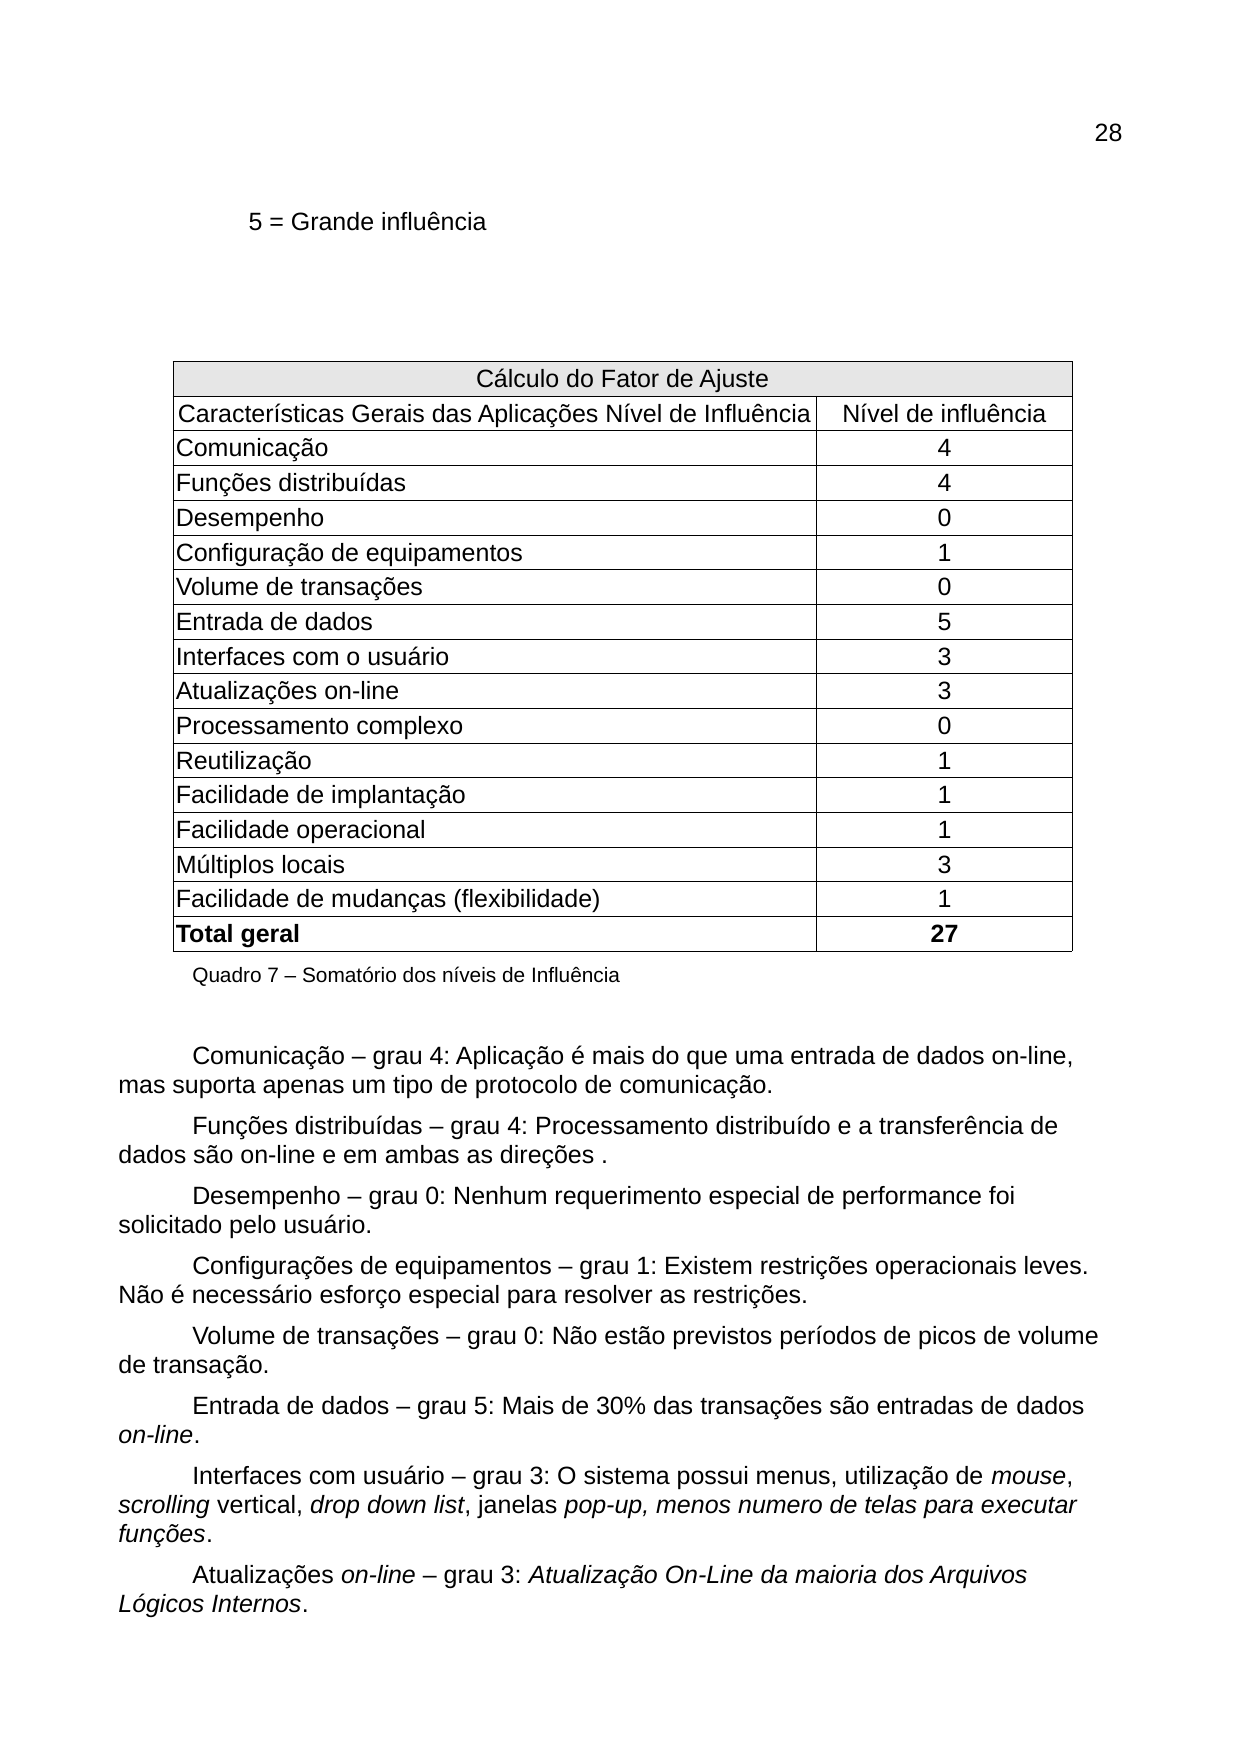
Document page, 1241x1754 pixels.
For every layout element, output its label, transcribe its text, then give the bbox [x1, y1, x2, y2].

table_cell 27 [817, 917, 1072, 951]
table_cell Funções distribuídas [174, 466, 816, 500]
text Interfaces com usuário – grau 3: O sistema possui menus, utilização de mouse, scrolling vertical, drop down list, janelas pop-up, menos numero de telas para executar funções. [118, 1461, 1122, 1547]
table_cell 3 [817, 674, 1072, 708]
table_cell Volume de transações [174, 570, 816, 604]
table_cell Nível de influência [817, 397, 1072, 430]
text Funções distribuídas – grau 4: Processamento distribuído e a transferência de dados são on-line e em ambas as direções . [118, 1111, 1122, 1168]
table_header Cálculo do Fator de Ajuste [174, 362, 1072, 396]
text Comunicação – grau 4: Aplicação é mais do que uma entrada de dados on-line, mas suporta apenas um tipo de protocolo de comunicação. [118, 1041, 1122, 1098]
table_cell Facilidade operacional [174, 813, 816, 847]
table_cell Atualizações on-line [174, 674, 816, 708]
table_cell 1 [817, 744, 1072, 777]
table_cell 0 [817, 570, 1072, 604]
table_cell 4 [817, 431, 1072, 465]
text Entrada de dados – grau 5: Mais de 30% das transações são entradas de dados on-line. [118, 1391, 1122, 1448]
table_cell Processamento complexo [174, 709, 816, 743]
table_cell 0 [817, 709, 1072, 743]
table_cell 0 [817, 501, 1072, 534]
table_cell Comunicação [174, 431, 816, 465]
table_cell Entrada de dados [174, 605, 816, 638]
table_cell 3 [817, 848, 1072, 881]
table_cell Múltiplos locais [174, 848, 816, 881]
text 5 = Grande influência [174, 207, 1122, 235]
table_cell Facilidade de mudanças (flexibilidade) [174, 882, 816, 916]
text Desempenho – grau 0: Nenhum requerimento especial de performance foi solicitado pelo usuário. [118, 1181, 1122, 1238]
table_cell Desempenho [174, 501, 816, 534]
text Quadro 7 – Somatório dos níveis de Influência [118, 963, 1122, 987]
text Atualizações on-line – grau 3: Atualização On-Line da maioria dos Arquivos Lógicos Internos. [118, 1560, 1122, 1617]
table_cell 5 [817, 605, 1072, 638]
table_cell Características Gerais das Aplicações Nível de Influência [174, 397, 816, 430]
table_cell 1 [817, 778, 1072, 812]
table_cell Total geral [174, 917, 816, 951]
text Configurações de equipamentos – grau 1: Existem restrições operacionais leves. Não é necessário esforço especial para resolver as restrições. [118, 1251, 1122, 1308]
table_cell 1 [817, 813, 1072, 847]
table_cell Interfaces com o usuário [174, 640, 816, 673]
text Volume de transações – grau 0: Não estão previstos períodos de picos de volume de transação. [118, 1321, 1122, 1378]
table_cell Reutilização [174, 744, 816, 777]
table_cell 1 [817, 536, 1072, 569]
table_cell Configuração de equipamentos [174, 536, 816, 569]
table_cell 4 [817, 466, 1072, 500]
table_cell 3 [817, 640, 1072, 673]
table_cell Facilidade de implantação [174, 778, 816, 812]
table_cell 1 [817, 882, 1072, 916]
